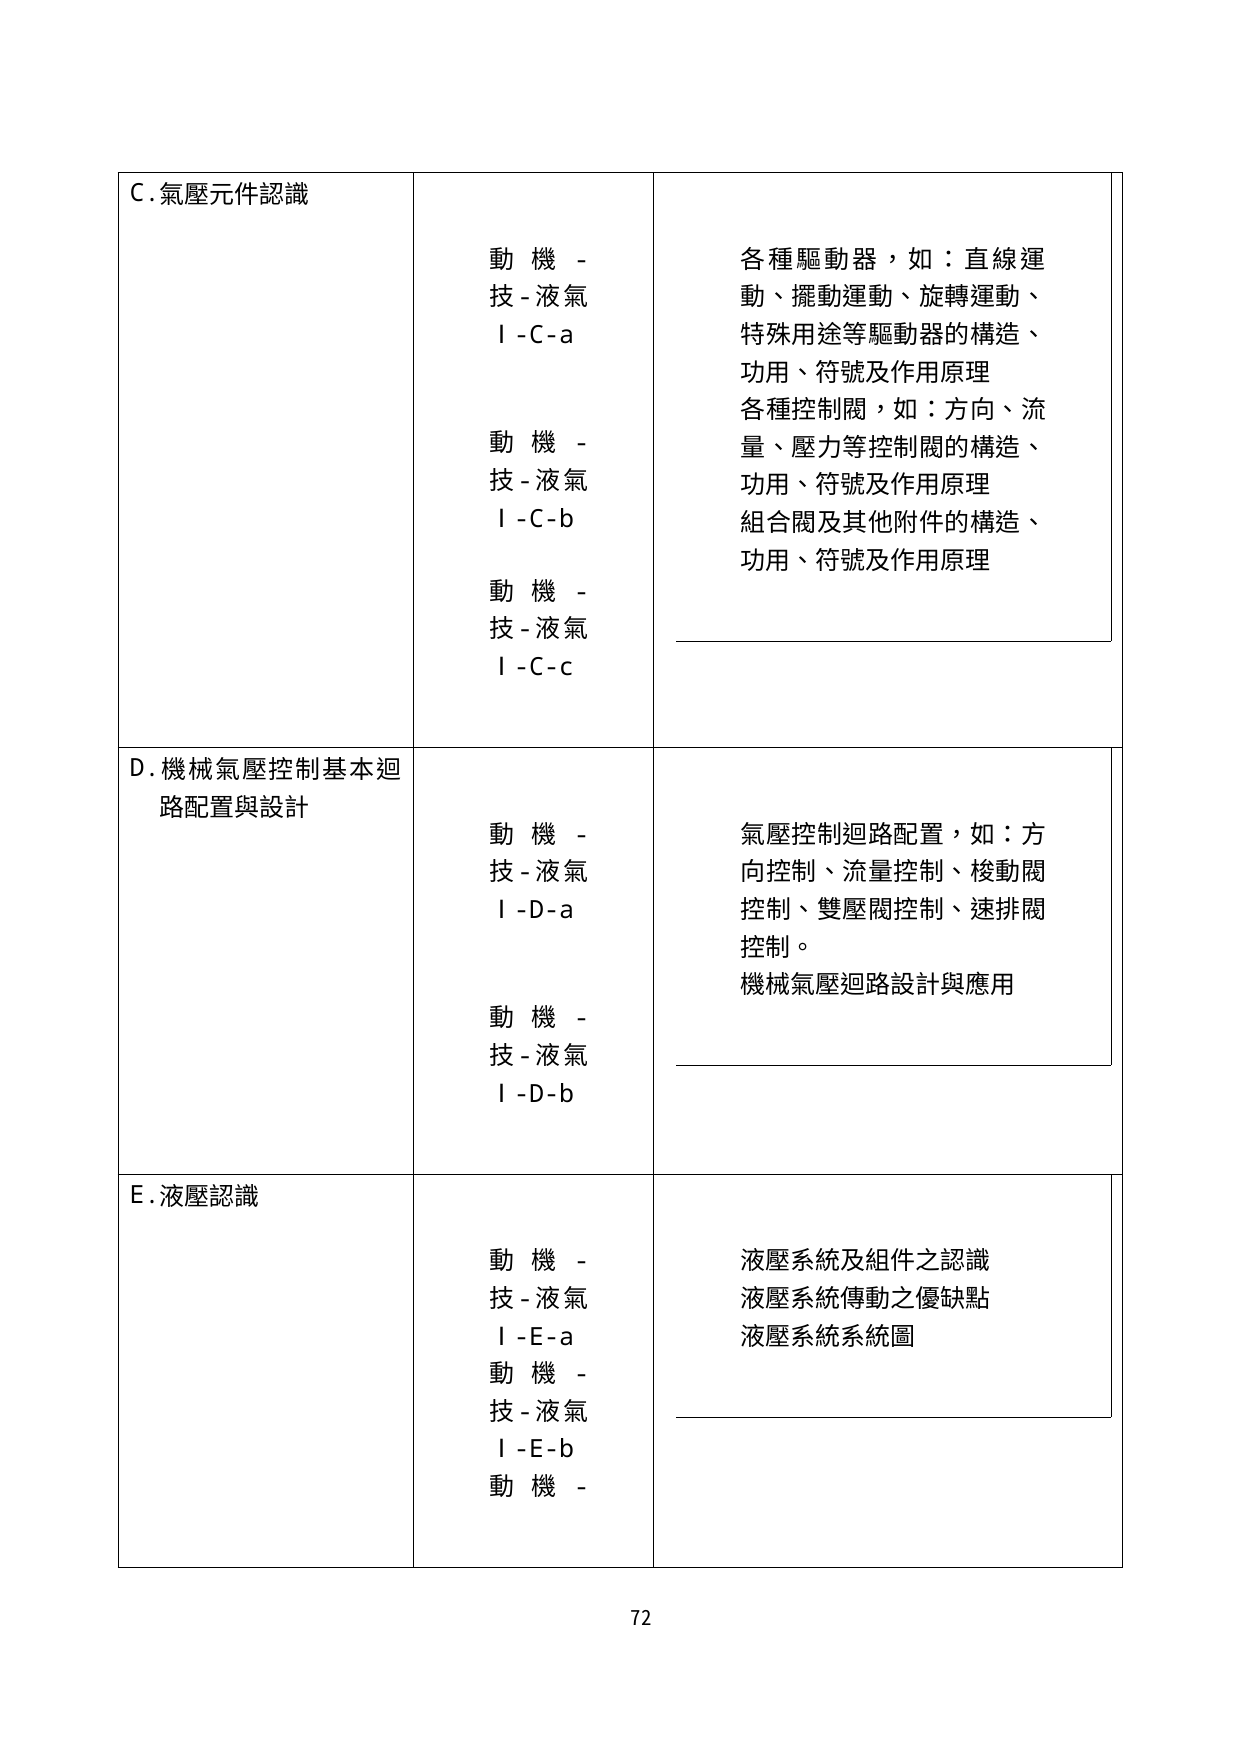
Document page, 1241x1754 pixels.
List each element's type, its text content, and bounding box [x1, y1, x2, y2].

table_cell [654, 748, 664, 1174]
table_cell 動機-技-液氣Ⅰ-E-a 動機-技-液氣Ⅰ-E-b 動機- [414, 1175, 653, 1567]
table_cell E.液壓認識 [119, 1175, 413, 1567]
table_cell 動機-技-液氣Ⅰ-D-a 動機-技-液氣Ⅰ-D-b [414, 748, 653, 1174]
table_cell [654, 1175, 664, 1567]
table_cell 液壓系統及組件之認識 液壓系統傳動之優缺點 液壓系統系統圖 [665, 1175, 1122, 1567]
table_cell C.氣壓元件認識 [119, 173, 413, 747]
table_cell [654, 173, 664, 747]
table_cell 氣壓控制迴路配置，如：方向控制、流量控制、梭動閥控制、雙壓閥控制、速排閥控制。 機械氣壓迴路設計與應用 [665, 748, 1122, 1174]
table_cell 動機-技-液氣Ⅰ-C-a 動機-技-液氣Ⅰ-C-b 動機-技-液氣Ⅰ-C-c [414, 173, 653, 747]
table_cell 各種驅動器，如：直線運動、擺動運動、旋轉運動、特殊用途等驅動器的構造、功用、符號及作用原理 各種控制閥，如：方向、流量、壓力等控制閥的構造、功用、符號及作用原理 組合閥及其他附件的構造、功用、符號及作用原理 [665, 173, 1122, 747]
table_cell D.機械氣壓控制基本迴路配置與設計 [119, 748, 413, 1174]
